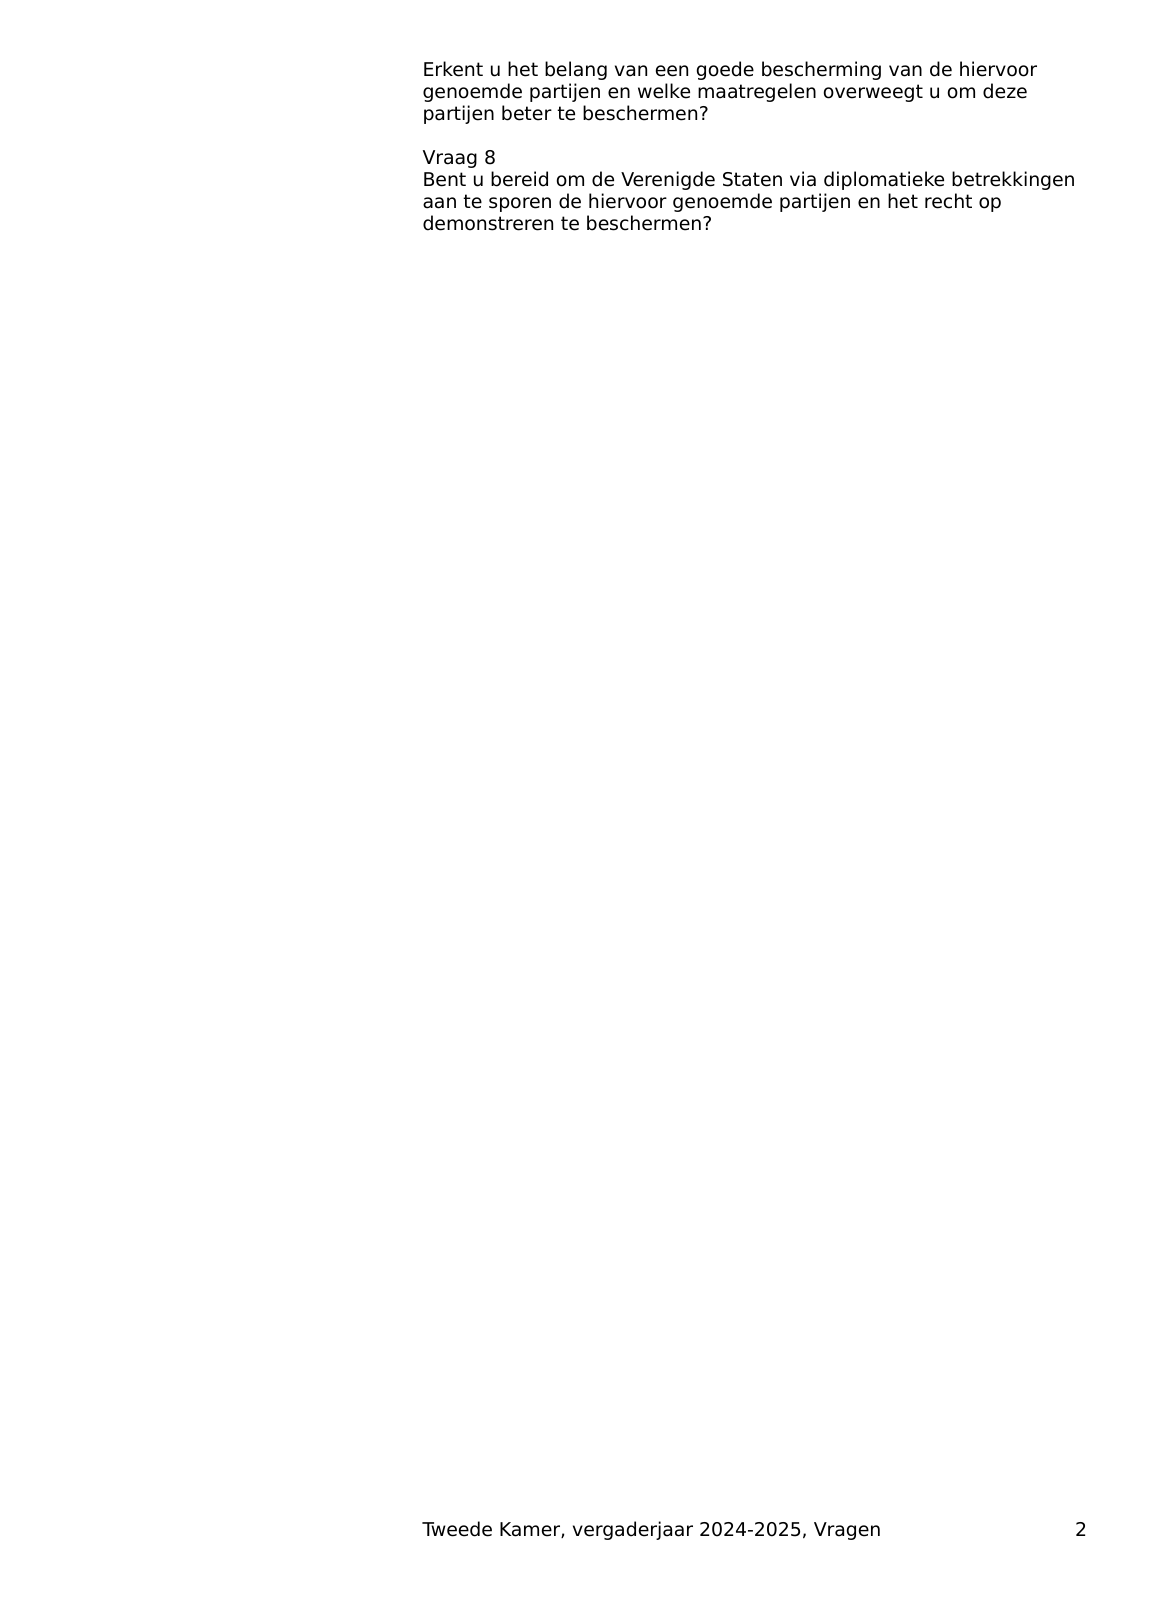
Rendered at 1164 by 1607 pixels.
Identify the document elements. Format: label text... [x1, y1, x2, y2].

text Erkent u het belang van een goede bescherming van de hiervoor genoemde partijen en welke maatregelen overweegt u om deze partijen beter te beschermen? [422, 59, 1087, 125]
text Bent u bereid om de Verenigde Staten via diplomatieke betrekkingen aan te sporen de hiervoor genoemde partijen en het recht op demonstreren te beschermen? [422, 169, 1087, 235]
text Vraag 8 [422, 147, 1087, 169]
